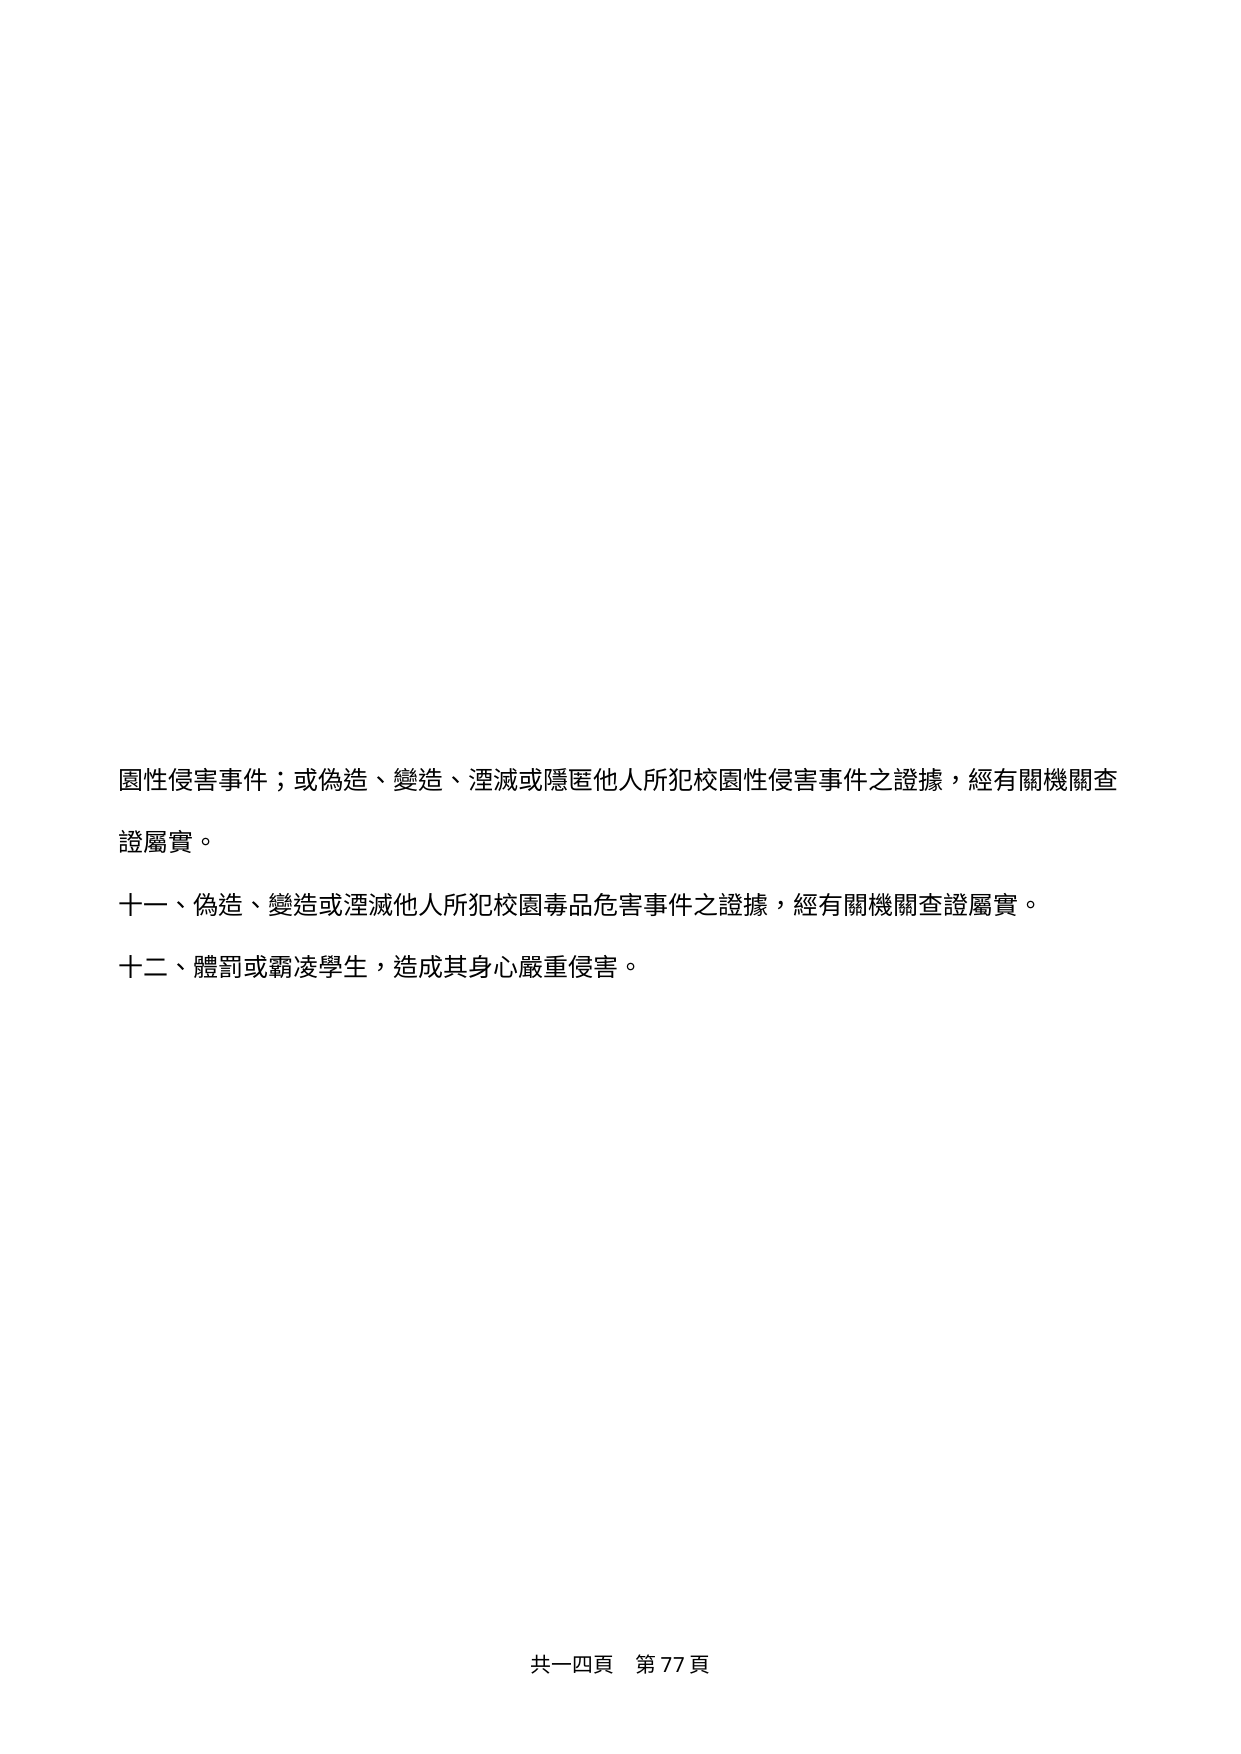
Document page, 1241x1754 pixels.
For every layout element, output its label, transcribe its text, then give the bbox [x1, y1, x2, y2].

text 園性侵害事件；或偽造、變造、湮滅或隱匿他人所犯校園性侵害事件之證據，經有關機關查證屬實。 [118, 737, 1122, 862]
text 十一、偽造、變造或湮滅他人所犯校園毒品危害事件之證據，經有關機關查證屬實。 [118, 862, 1122, 924]
text 十二、體罰或霸凌學生，造成其身心嚴重侵害。 [118, 924, 1122, 987]
